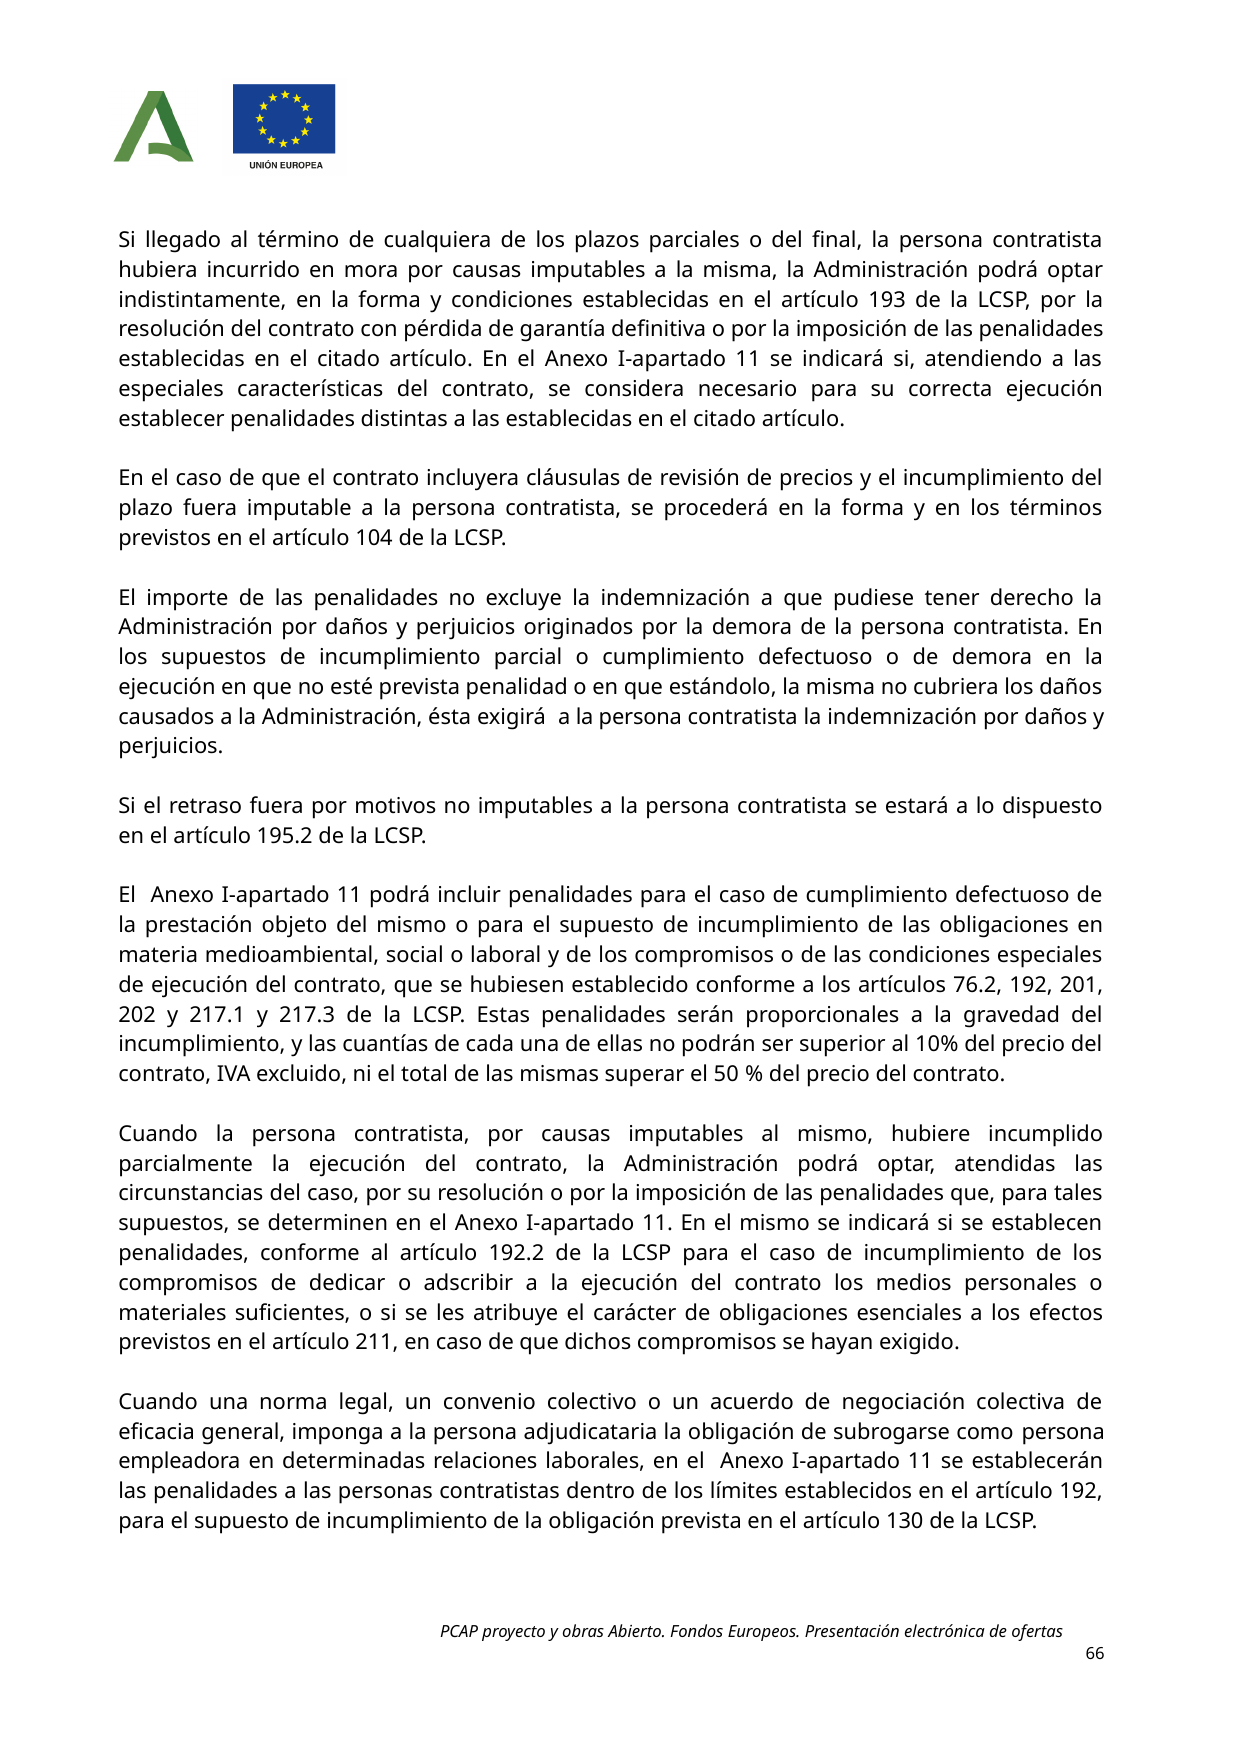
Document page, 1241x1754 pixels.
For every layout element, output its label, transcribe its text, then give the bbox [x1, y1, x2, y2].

text Cuando la persona contratista, por causas imputables al mismo, hubiere incumplido parcialmente la ejecución del contrato, la Administración podrá optar, atendidas las circunstancias del caso, por su resolución o por la imposición de las penalidades que, para tales supuestos, se determinen en el Anexo I-apartado 11. En el mismo se indicará si se establecen penalidades, conforme al artículo 192.2 de la LCSP para el caso de incumplimiento de los compromisos de dedicar o adscribir a la ejecución del contrato los medios personales o materiales suficientes, o si se les atribuye el carácter de obligaciones esenciales a los efectos previstos en el artículo 211, en caso de que dichos compromisos se hayan exigido. [118, 1118, 1104, 1356]
text Cuando una norma legal, un convenio colectivo o un acuerdo de negociación colectiva de eficacia general, imponga a la persona adjudicataria la obligación de subrogarse como persona empleadora en determinadas relaciones laborales, en el Anexo I-apartado 11 se establecerán las penalidades a las personas contratistas dentro de los límites establecidos en el artículo 192, para el supuesto de incumplimiento de la obligación prevista en el artículo 130 de la LCSP. [118, 1386, 1104, 1535]
text Si llegado al término de cualquiera de los plazos parciales o del final, la persona contratista hubiera incurrido en mora por causas imputables a la misma, la Administración podrá optar indistintamente, en la forma y condiciones establecidas en el artículo 193 de la LCSP, por la resolución del contrato con pérdida de garantía definitiva o por la imposición de las penalidades establecidas en el citado artículo. En el Anexo I-apartado 11 se indicará si, atendiendo a las especiales características del contrato, se considera necesario para su correcta ejecución establecer penalidades distintas a las establecidas en el citado artículo. [118, 224, 1104, 433]
picture [109, 86, 198, 166]
text En el caso de que el contrato incluyera cláusulas de revisión de precios y el incumplimiento del plazo fuera imputable a la persona contratista, se procederá en la forma y en los términos previstos en el artículo 104 de la LCSP. [118, 462, 1104, 552]
picture [221, 78, 347, 176]
text El Anexo I-apartado 11 podrá incluir penalidades para el caso de cumplimiento defectuoso de la prestación objeto del mismo o para el supuesto de incumplimiento de las obligaciones en materia medioambiental, social o laboral y de los compromisos o de las condiciones especiales de ejecución del contrato, que se hubiesen establecido conforme a los artículos 76.2, 192, 201, 202 y 217.1 y 217.3 de la LCSP. Estas penalidades serán proporcionales a la gravedad del incumplimiento, y las cuantías de cada una de ellas no podrán ser superior al 10% del precio del contrato, IVA excluido, ni el total de las mismas superar el 50 % del precio del contrato. [118, 879, 1104, 1088]
text Si el retraso fuera por motivos no imputables a la persona contratista se estará a lo dispuesto en el artículo 195.2 de la LCSP. [118, 790, 1104, 850]
text El importe de las penalidades no excluye la indemnización a que pudiese tener derecho la Administración por daños y perjuicios originados por la demora de la persona contratista. En los supuestos de incumplimiento parcial o cumplimiento defectuoso o de demora en la ejecución en que no esté prevista penalidad o en que estándolo, la misma no cubriera los daños causados a la Administración, ésta exigirá a la persona contratista la indemnización por daños y perjuicios. [118, 582, 1104, 760]
